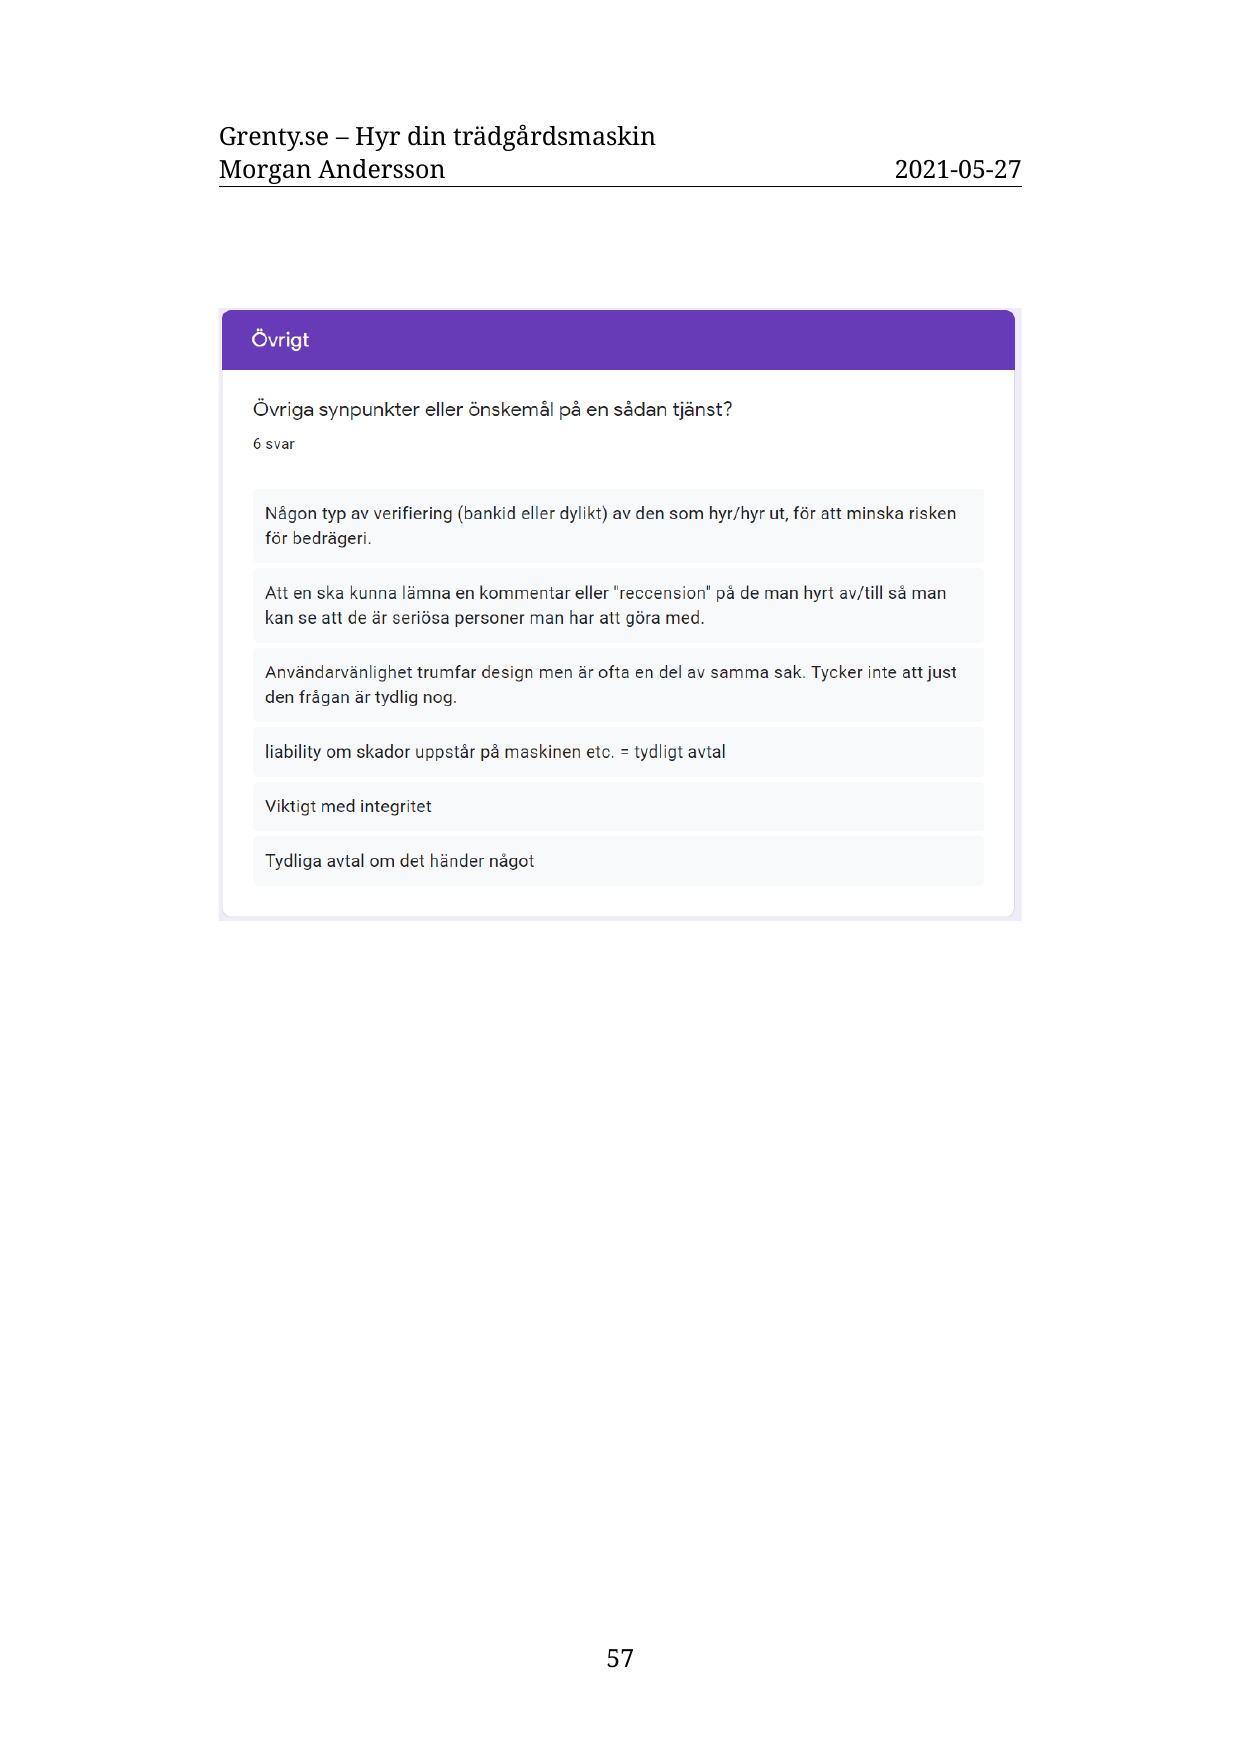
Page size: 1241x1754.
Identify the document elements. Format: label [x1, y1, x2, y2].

picture [218, 308, 1022, 921]
